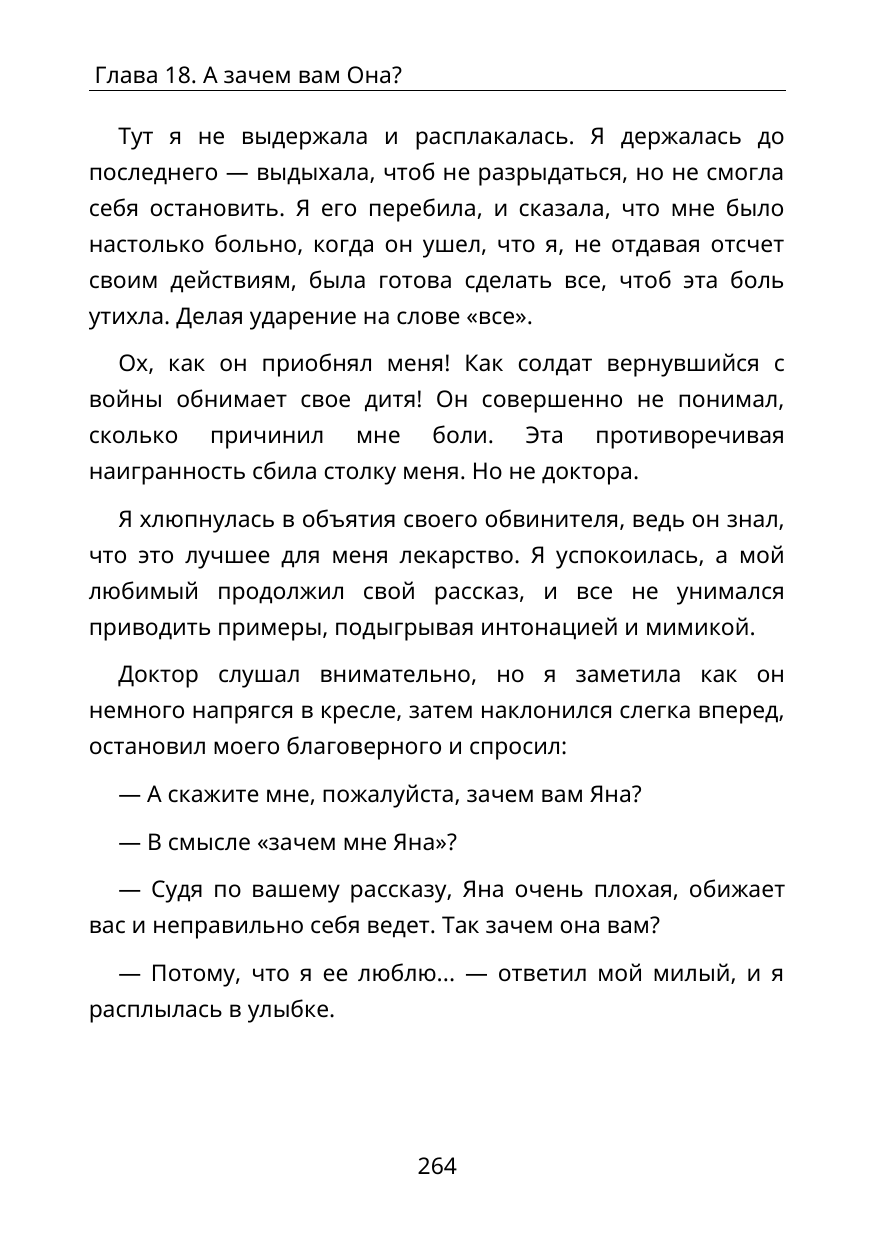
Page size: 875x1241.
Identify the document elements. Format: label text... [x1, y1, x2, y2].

text — Потому, что я ее люблю... — ответил мой милый, и я расплылась в улыбке. [88, 957, 786, 1024]
text Ох, как он приобнял меня! Как солдат вернувшийся с войны обнимает свое дитя! Он совершенно не понимал, сколько причинил мне боли. Эта противоречивая наигранность сбила столку меня. Но не доктора. [88, 347, 786, 486]
text — А скажите мне, пожалуйста, зачем вам Яна? [88, 778, 786, 809]
text Я хлюпнулась в объятия своего обвинителя, ведь он знал, что это лучшее для меня лекарство. Я успокоилась, а мой любимый продолжил свой рассказ, и все не унимался приводить примеры, подыгрывая интонацией и мимикой. [88, 503, 786, 642]
text Доктор слушал внимательно, но я заметила как он немного напрягся в кресле, затем наклонился слегка вперед, остановил моего благоверного и спросил: [88, 658, 786, 761]
text — Судя по вашему рассказу, Яна очень плохая, обижает вас и неправильно себя ведет. Так зачем она вам? [88, 873, 786, 941]
text Тут я не выдержала и расплакалась. Я держалась до последнего — выдыхала, чтоб не разрыдаться, но не смогла себя остановить. Я его перебила, и сказала, что мне было настолько больно, когда он ушел, что я, не отдавая отсчет своим действиям, была готова сделать все, чтоб эта боль утихла. Делая ударение на слове «все». [88, 120, 786, 331]
text — В смысле «зачем мне Яна»? [88, 826, 786, 857]
